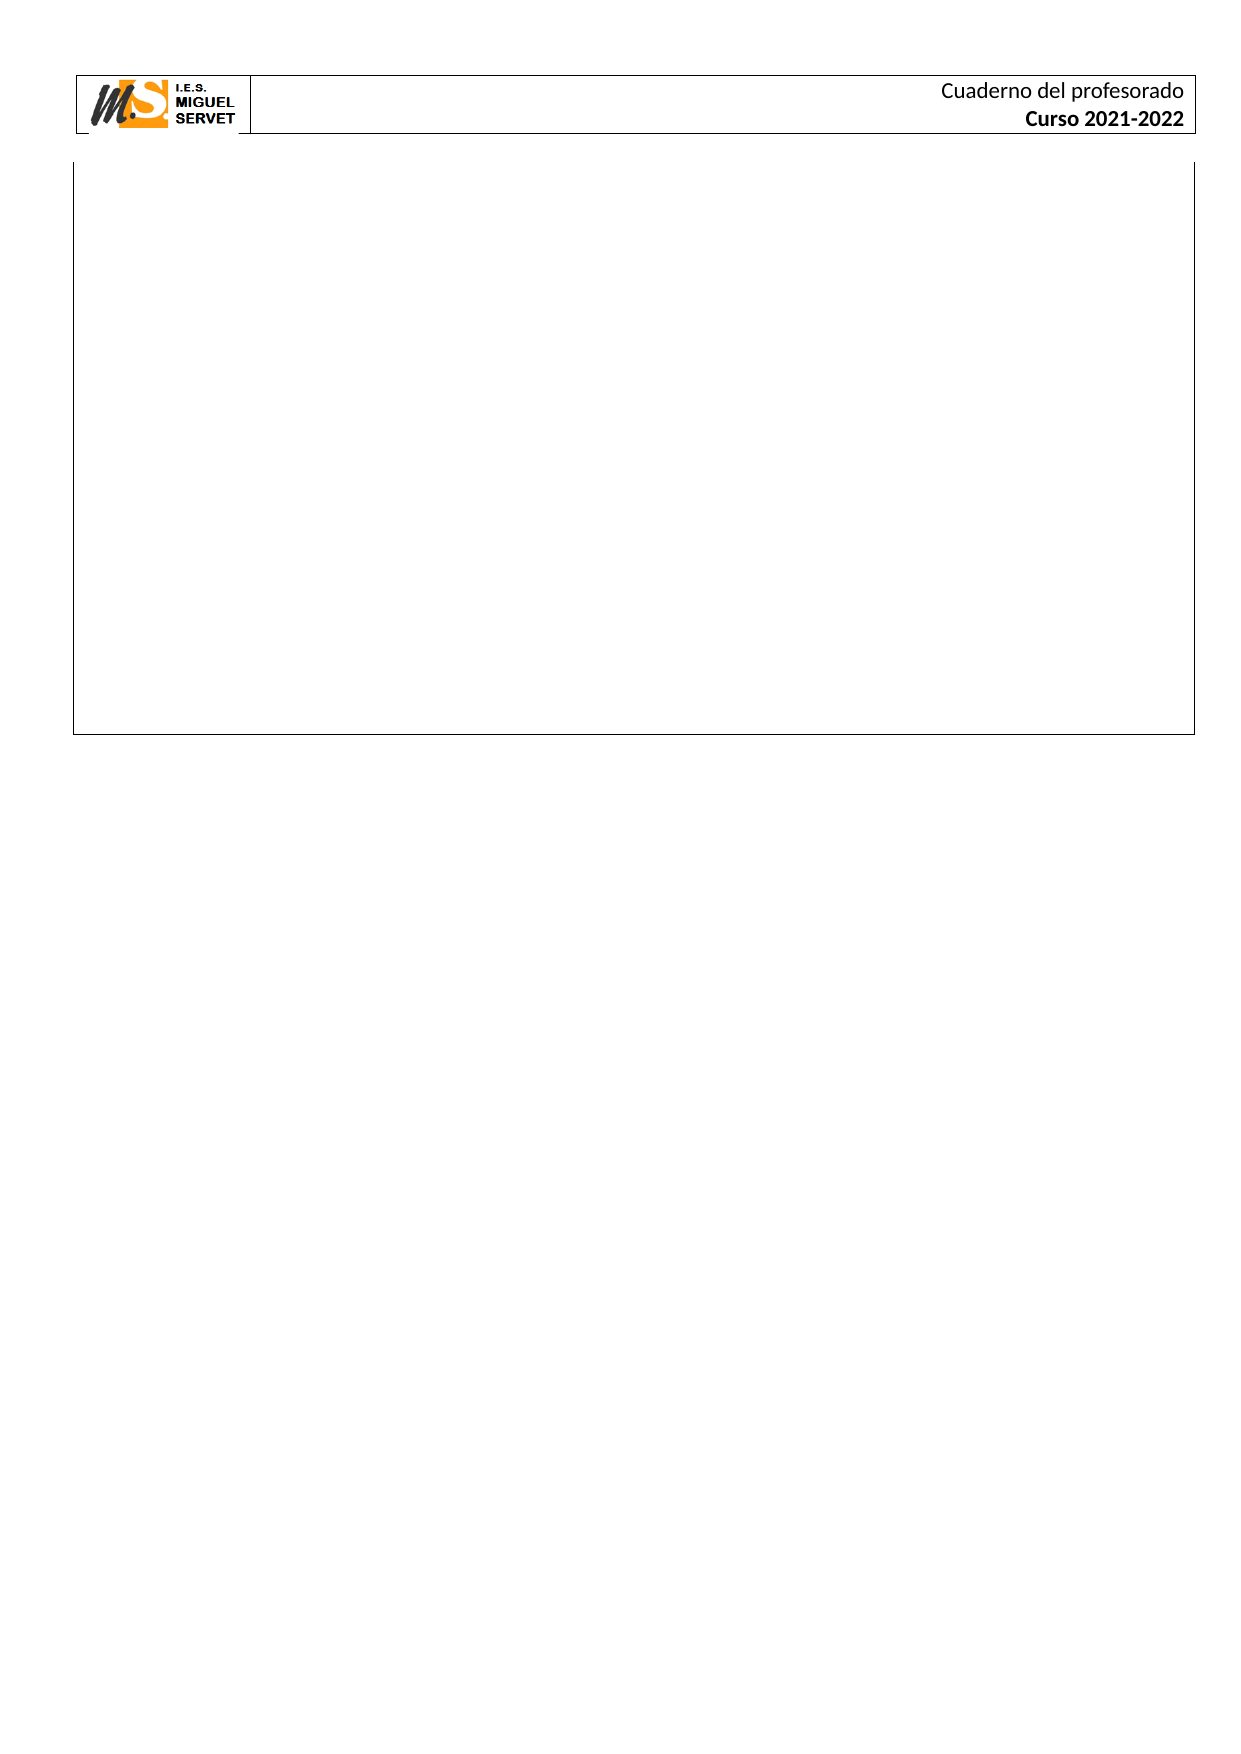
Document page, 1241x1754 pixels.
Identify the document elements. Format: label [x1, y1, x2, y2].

table_cell [74, 407, 1194, 447]
table_cell [74, 692, 1194, 734]
table_cell [74, 570, 1194, 610]
table_cell [74, 325, 1194, 366]
table_cell [74, 610, 1194, 651]
table_cell [74, 162, 1194, 203]
table_cell [74, 284, 1194, 325]
table_cell [74, 447, 1194, 488]
table_cell [74, 203, 1194, 244]
table_cell [74, 244, 1194, 284]
table_cell [74, 529, 1194, 569]
table_cell [74, 488, 1194, 529]
table_cell [74, 651, 1194, 692]
table_cell [74, 366, 1194, 407]
